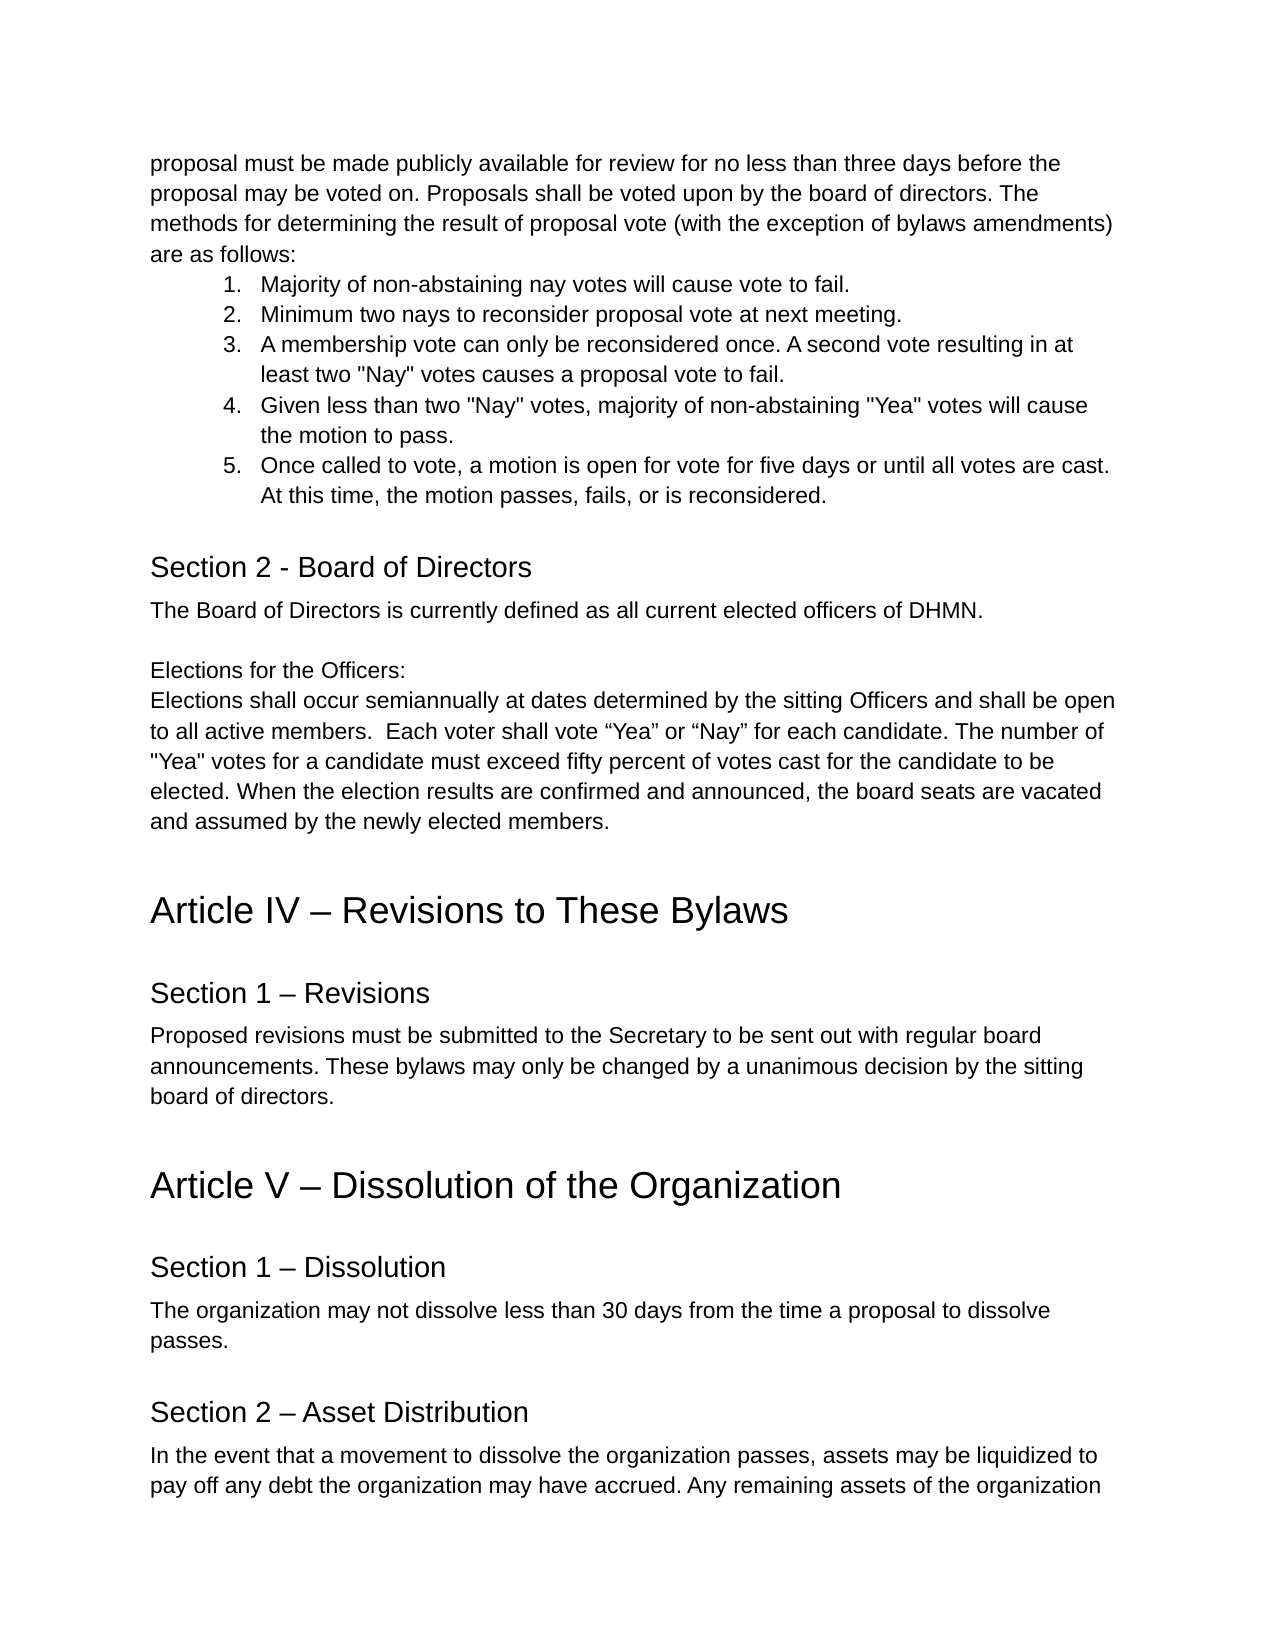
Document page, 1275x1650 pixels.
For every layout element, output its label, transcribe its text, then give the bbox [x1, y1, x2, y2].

subtitle Section 1 – Revisions [150, 976, 1125, 1009]
text proposal must be made publicly available for review for no less than three days before the proposal may be voted on. Proposals shall be voted upon by the board of directors. The methods for determining the result of proposal vote (with the exception of bylaws amendments) are as follows: [150, 150, 1125, 267]
list Majority of non-abstaining nay votes will cause vote to fail. [260, 271, 1125, 297]
list Minimum two nays to reconsider proposal vote at next meeting. [260, 301, 1125, 327]
text The Board of Directors is currently defined as all current elected officers of DHMN. [150, 597, 1125, 623]
list A membership vote can only be reconsidered once. A second vote resulting in at least two "Nay" votes causes a proposal vote to fail. [223, 331, 1125, 388]
text The organization may not dissolve less than 30 days from the time a proposal to dissolve passes. [150, 1297, 1125, 1354]
subtitle Section 2 – Asset Distribution [150, 1395, 1125, 1428]
list Given less than two "Nay" votes, majority of non-abstaining "Yea" votes will cause the motion to pass. [223, 392, 1125, 448]
text Proposed revisions must be submitted to the Secretary to be sent out with regular board announcements. These bylaws may only be changed by a unanimous decision by the sitting board of directors. [150, 1022, 1125, 1109]
subtitle Article IV – Revisions to These Bylaws [150, 888, 1125, 932]
subtitle Section 2 - Board of Directors [150, 550, 1125, 583]
subtitle Section 1 – Dissolution [150, 1250, 1125, 1284]
text Elections for the Officers: [150, 657, 1125, 684]
list Once called to vote, a motion is open for vote for five days or until all votes are cast. At this time, the motion passes, fails, or is reconsidered. [223, 452, 1125, 509]
subtitle Article V – Dissolution of the Organization [150, 1163, 1125, 1206]
text In the event that a movement to dissolve the organization passes, assets may be liquidized to pay off any debt the organization may have accrued. Any remaining assets of the organization [150, 1442, 1125, 1498]
text Elections shall occur semiannually at dates determined by the sitting Officers and shall be open to all active members. Each voter shall vote “Yea” or “Nay” for each candidate. The number of "Yea" votes for a candidate must exceed fifty percent of votes cast for the candidate to be elected. When the election results are confirmed and announced, the board seats are vacated and assumed by the newly elected members. [150, 687, 1125, 835]
